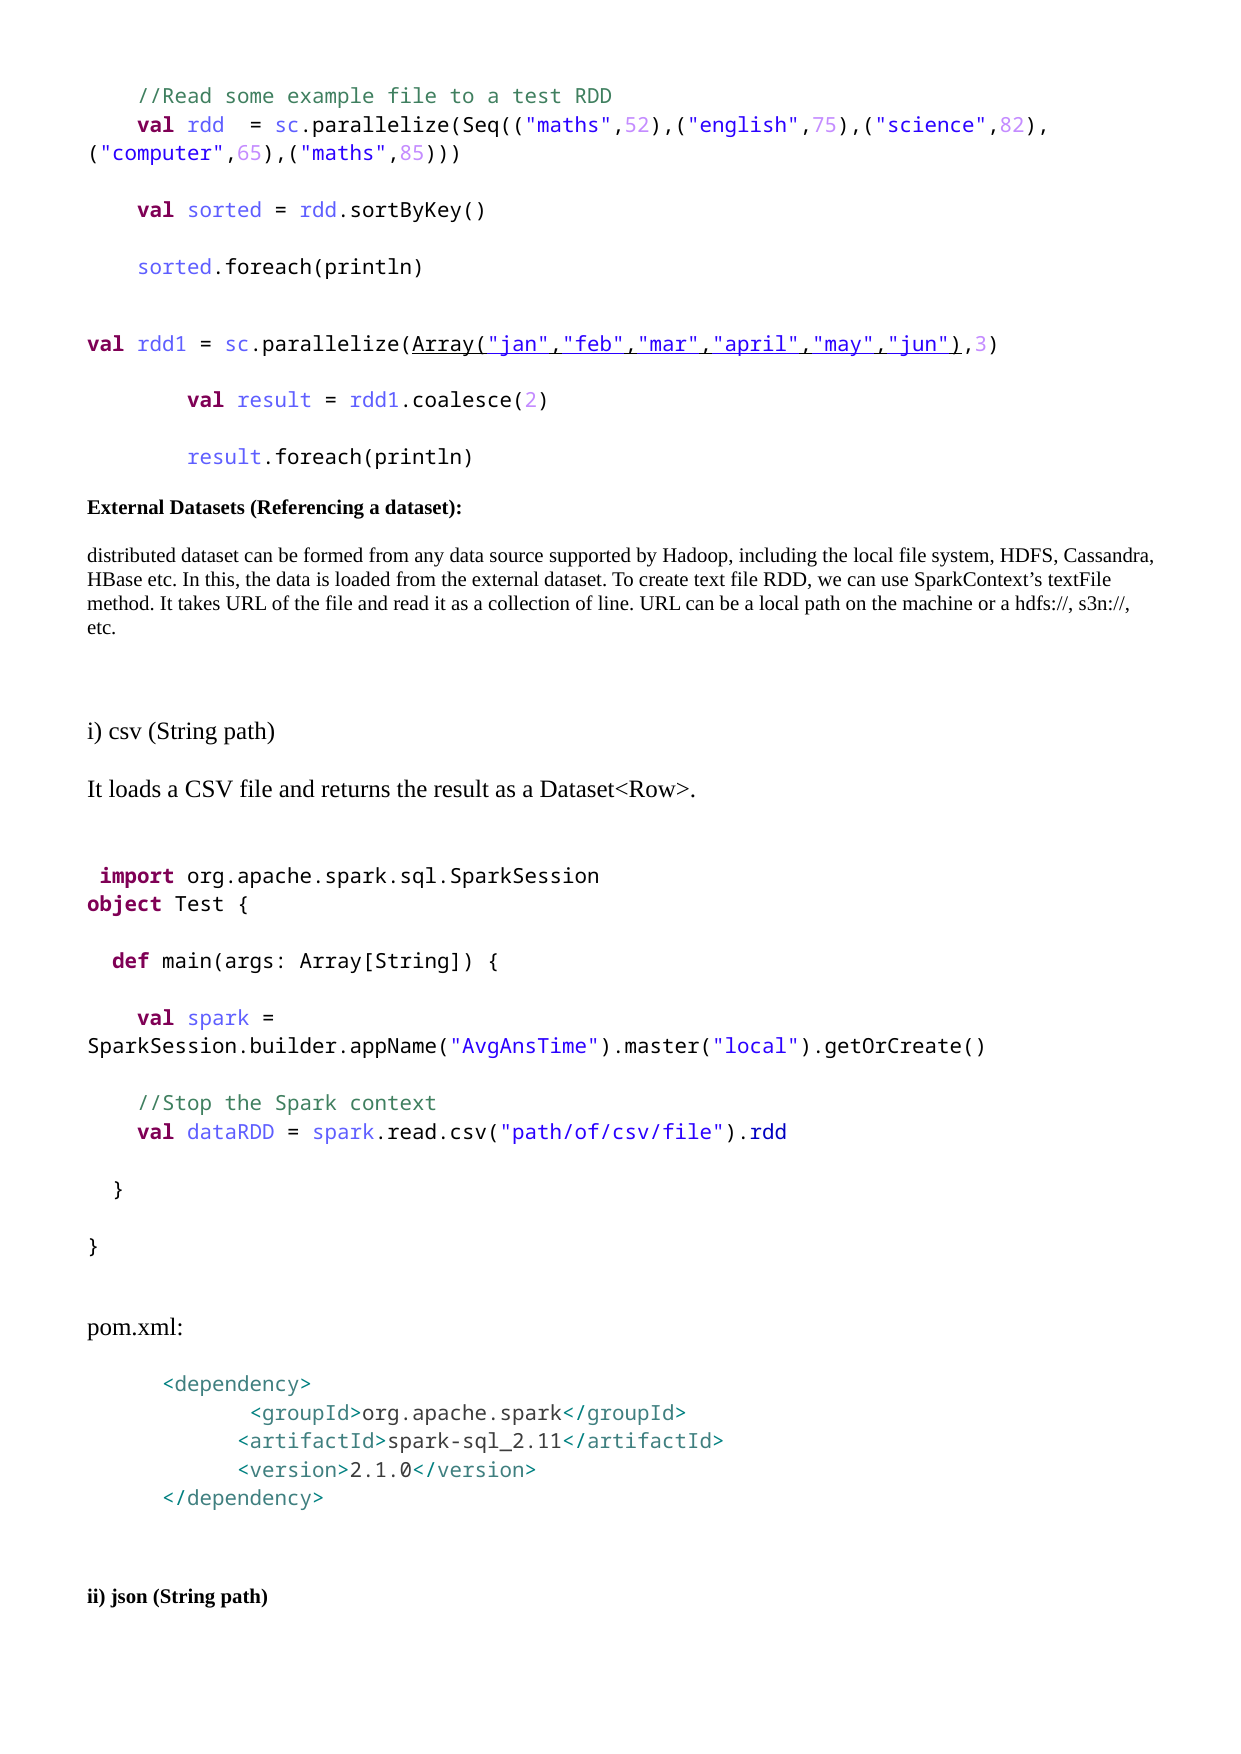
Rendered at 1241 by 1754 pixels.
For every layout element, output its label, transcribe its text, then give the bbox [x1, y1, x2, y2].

text distributed dataset can be formed from any data source supported by Hadoop, including the local file system, HDFS, Cassandra, HBase etc. In this, the data is loaded from the external dataset. To create text file RDD, we can use SparkContext’s textFile method. It takes URL of the file and read it as a collection of line. URL can be a local path on the machine or a hdfs://, s3n://, etc. [87, 543, 1155, 639]
text } [87, 1231, 1155, 1259]
text i) csv (String path) [87, 716, 1155, 745]
text It loads a CSV file and returns the result as a Dataset<Row>. [87, 774, 1155, 802]
text //Read some example file to a test RDD [87, 82, 1155, 110]
text } [87, 1174, 1155, 1202]
text sorted.foreach(println) [87, 252, 1155, 281]
text External Datasets (Referencing a dataset): [87, 495, 1155, 519]
text object Test { [87, 889, 1155, 918]
text val sorted = rdd.sortByKey() [87, 195, 1155, 224]
text result.foreach(println) [87, 442, 1155, 471]
text //Stop the Spark context [87, 1088, 1155, 1117]
text <groupId>org.apache.spark</groupId> [87, 1398, 1155, 1426]
text val rdd = sc.parallelize(Seq(("maths",52),("english",75),("science",82), ("computer",65),("maths",85))) [87, 110, 1155, 167]
text <version>2.1.0</version> [87, 1455, 1155, 1483]
text </dependency> [87, 1483, 1155, 1512]
text pom.xml: [87, 1312, 1155, 1341]
text import org.apache.spark.sql.SparkSession [87, 860, 1155, 889]
text ii) json (String path) [87, 1584, 1155, 1608]
text val rdd1 = sc.parallelize(Array("jan","feb","mar","april","may","jun"),3) [87, 329, 1155, 357]
text val result = rdd1.coalesce(2) [87, 386, 1155, 414]
text <artifactId>spark-sql_2.11</artifactId> [87, 1426, 1155, 1455]
text val spark = SparkSession.builder.appName("AvgAnsTime").master("local").getOrCreate() [87, 1003, 1155, 1060]
text val dataRDD = spark.read.csv("path/of/csv/file").rdd [87, 1117, 1155, 1145]
text <dependency> [87, 1369, 1155, 1398]
text def main(args: Array[String]) { [87, 946, 1155, 975]
